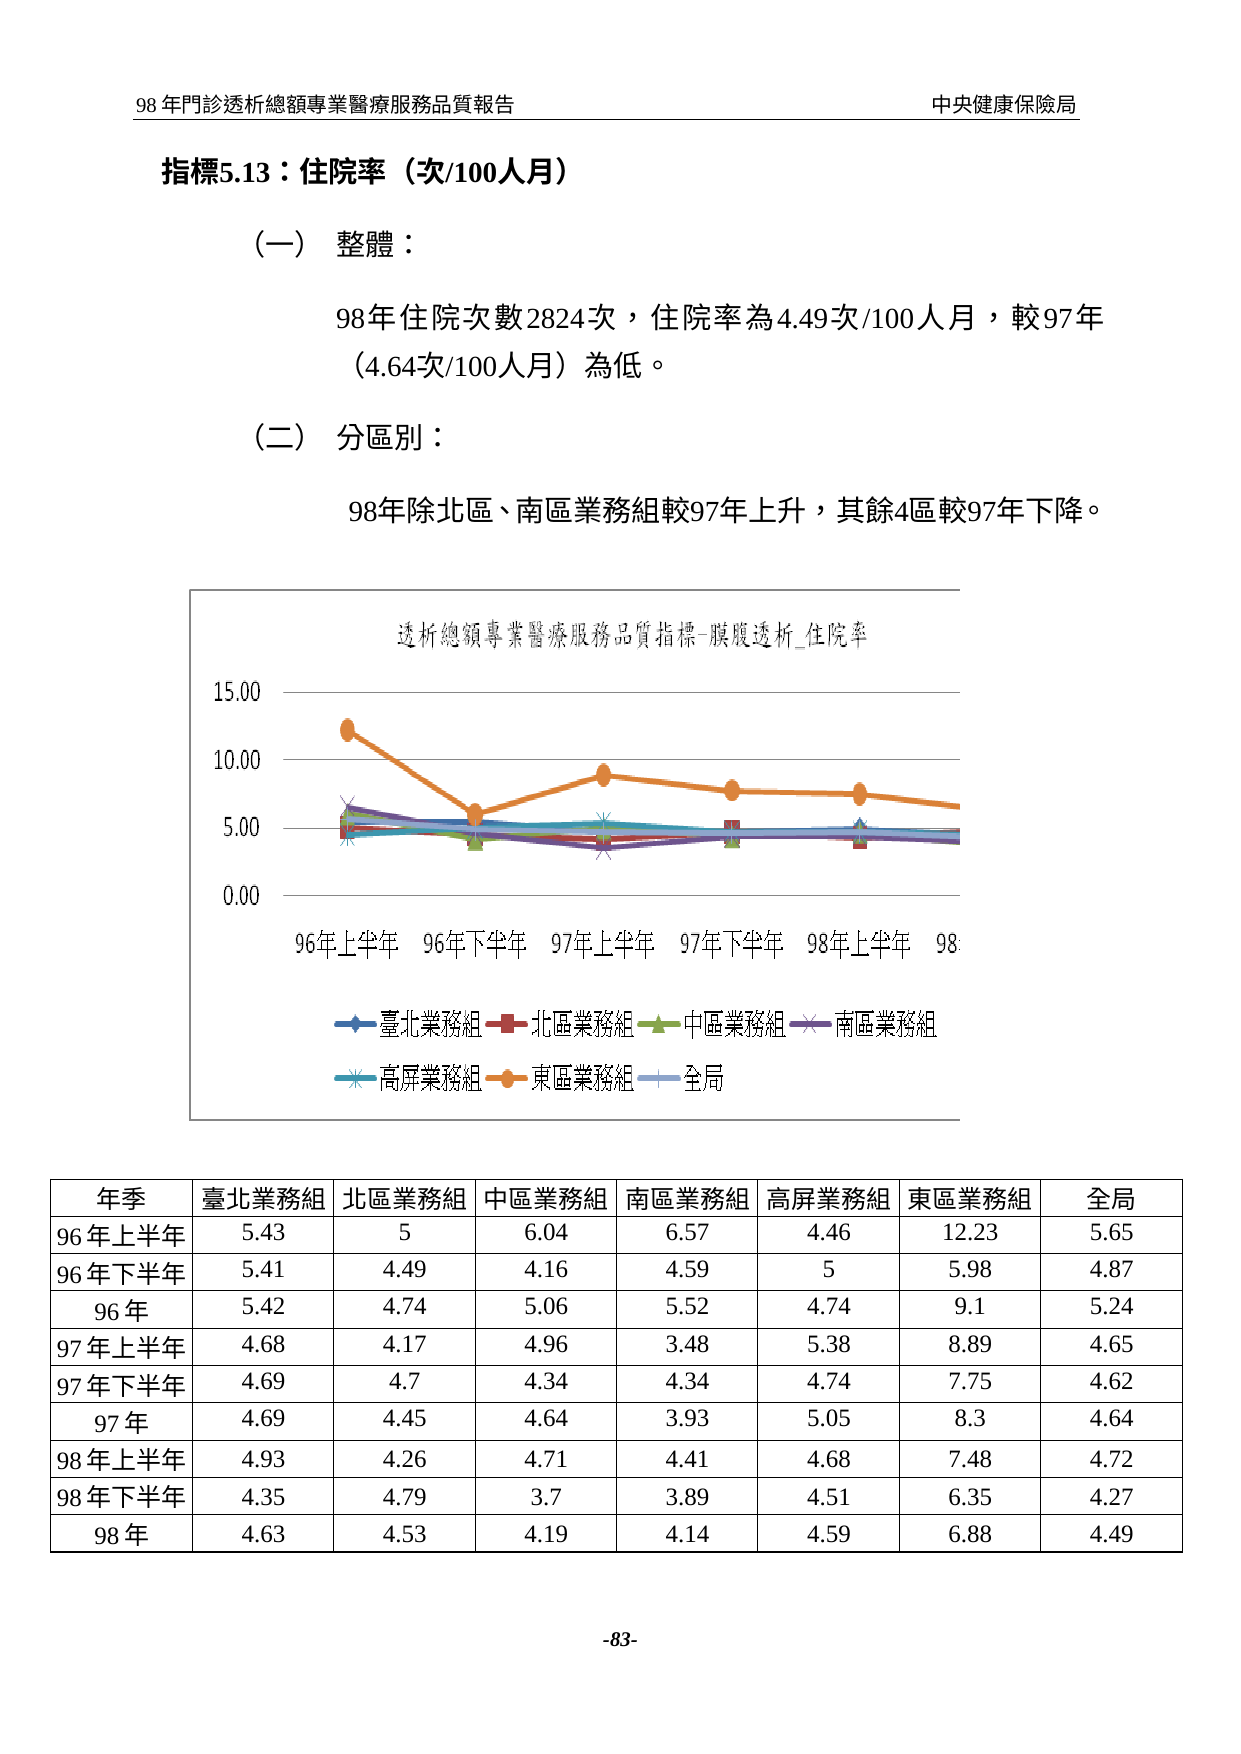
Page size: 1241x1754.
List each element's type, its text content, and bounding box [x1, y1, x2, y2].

table_cell 4.14 [617, 1515, 757, 1551]
table_cell 6.57 [617, 1217, 757, 1253]
table_cell 8.89 [900, 1329, 1040, 1365]
table_cell 4.65 [1041, 1329, 1182, 1365]
table_cell 4.96 [476, 1329, 616, 1365]
table_cell 3.89 [617, 1478, 757, 1514]
table_header 東區業務組 [900, 1180, 1040, 1216]
table_cell 4.46 [758, 1217, 899, 1253]
table_cell 5.05 [758, 1403, 899, 1439]
table_cell 5.38 [758, 1329, 899, 1365]
table_cell 4.79 [334, 1478, 475, 1514]
table_cell 4.49 [334, 1254, 475, 1290]
table_cell 5.42 [193, 1291, 333, 1328]
table_cell 3.48 [617, 1329, 757, 1365]
table_cell 5.24 [1041, 1291, 1182, 1328]
table_cell 4.68 [193, 1329, 333, 1365]
text 98年除北區、南區業務組較97年上升，其餘4區較97年下降。 [348, 483, 1104, 531]
table_cell 12.23 [900, 1217, 1040, 1253]
table_cell 97年下半年 [51, 1366, 192, 1402]
table_cell 4.69 [193, 1366, 333, 1402]
table_cell 9.1 [900, 1291, 1040, 1328]
table_cell 8.3 [900, 1403, 1040, 1439]
text 98年住院次數2824次，住院率為4.49次/100人月，較97年（4.64次/100人月）為低。 [336, 290, 1104, 386]
table_cell 6.88 [900, 1515, 1040, 1551]
table_cell 96年 [51, 1291, 192, 1328]
table_cell 5.52 [617, 1291, 757, 1328]
table_cell 4.19 [476, 1515, 616, 1551]
table_cell 98年 [51, 1515, 192, 1551]
table_cell 4.69 [193, 1403, 333, 1439]
table_cell 4.72 [1041, 1441, 1182, 1477]
table_cell 4.41 [617, 1441, 757, 1477]
table_cell 4.62 [1041, 1366, 1182, 1402]
table_header 南區業務組 [617, 1180, 757, 1216]
table_cell 7.48 [900, 1441, 1040, 1477]
table_cell 97年上半年 [51, 1329, 192, 1365]
table_cell 4.71 [476, 1441, 616, 1477]
table_cell 5 [334, 1217, 475, 1253]
table_cell 5.06 [476, 1291, 616, 1328]
table_cell 4.93 [193, 1441, 333, 1477]
table_cell 4.64 [1041, 1403, 1182, 1439]
table_cell 4.34 [617, 1366, 757, 1402]
table_cell 4.53 [334, 1515, 475, 1551]
table_cell 5.65 [1041, 1217, 1182, 1253]
list 整體： [236, 217, 1104, 265]
table_header 年季 [51, 1180, 192, 1216]
table_cell 4.87 [1041, 1254, 1182, 1290]
table_cell 4.64 [476, 1403, 616, 1439]
table_cell 96年下半年 [51, 1254, 192, 1290]
table_cell 98年下半年 [51, 1478, 192, 1514]
list 分區別： [236, 411, 1104, 458]
text 指標5.13：住院率（次/100人月） [161, 144, 1104, 192]
table_cell 5.98 [900, 1254, 1040, 1290]
table_header 臺北業務組 [193, 1180, 333, 1216]
table_cell 4.45 [334, 1403, 475, 1439]
table_cell 5.41 [193, 1254, 333, 1290]
table_cell 98年上半年 [51, 1441, 192, 1477]
table_cell 4.74 [758, 1291, 899, 1328]
table_header 北區業務組 [334, 1180, 475, 1216]
table_cell 4.34 [476, 1366, 616, 1402]
table_cell 5.43 [193, 1217, 333, 1253]
table_cell 6.35 [900, 1478, 1040, 1514]
table_cell 4.17 [334, 1329, 475, 1365]
table_cell 4.63 [193, 1515, 333, 1551]
table_cell 4.74 [758, 1366, 899, 1402]
picture [188, 589, 960, 1121]
table_header 全局 [1041, 1180, 1182, 1216]
table_cell 4.59 [617, 1254, 757, 1290]
table_cell 97年 [51, 1403, 192, 1439]
table_cell 4.59 [758, 1515, 899, 1551]
table_cell 4.35 [193, 1478, 333, 1514]
table_cell 3.7 [476, 1478, 616, 1514]
table_cell 4.49 [1041, 1515, 1182, 1551]
table_cell 4.26 [334, 1441, 475, 1477]
table_cell 4.74 [334, 1291, 475, 1328]
table_cell 6.04 [476, 1217, 616, 1253]
table_header 高屏業務組 [758, 1180, 899, 1216]
table_cell 4.68 [758, 1441, 899, 1477]
table_cell 96年上半年 [51, 1217, 192, 1253]
table_cell 3.93 [617, 1403, 757, 1439]
table_cell 4.51 [758, 1478, 899, 1514]
table_cell 4.7 [334, 1366, 475, 1402]
table_header 中區業務組 [476, 1180, 616, 1216]
table_cell 4.27 [1041, 1478, 1182, 1514]
table_cell 5 [758, 1254, 899, 1290]
table_cell 7.75 [900, 1366, 1040, 1402]
table_cell 4.16 [476, 1254, 616, 1290]
